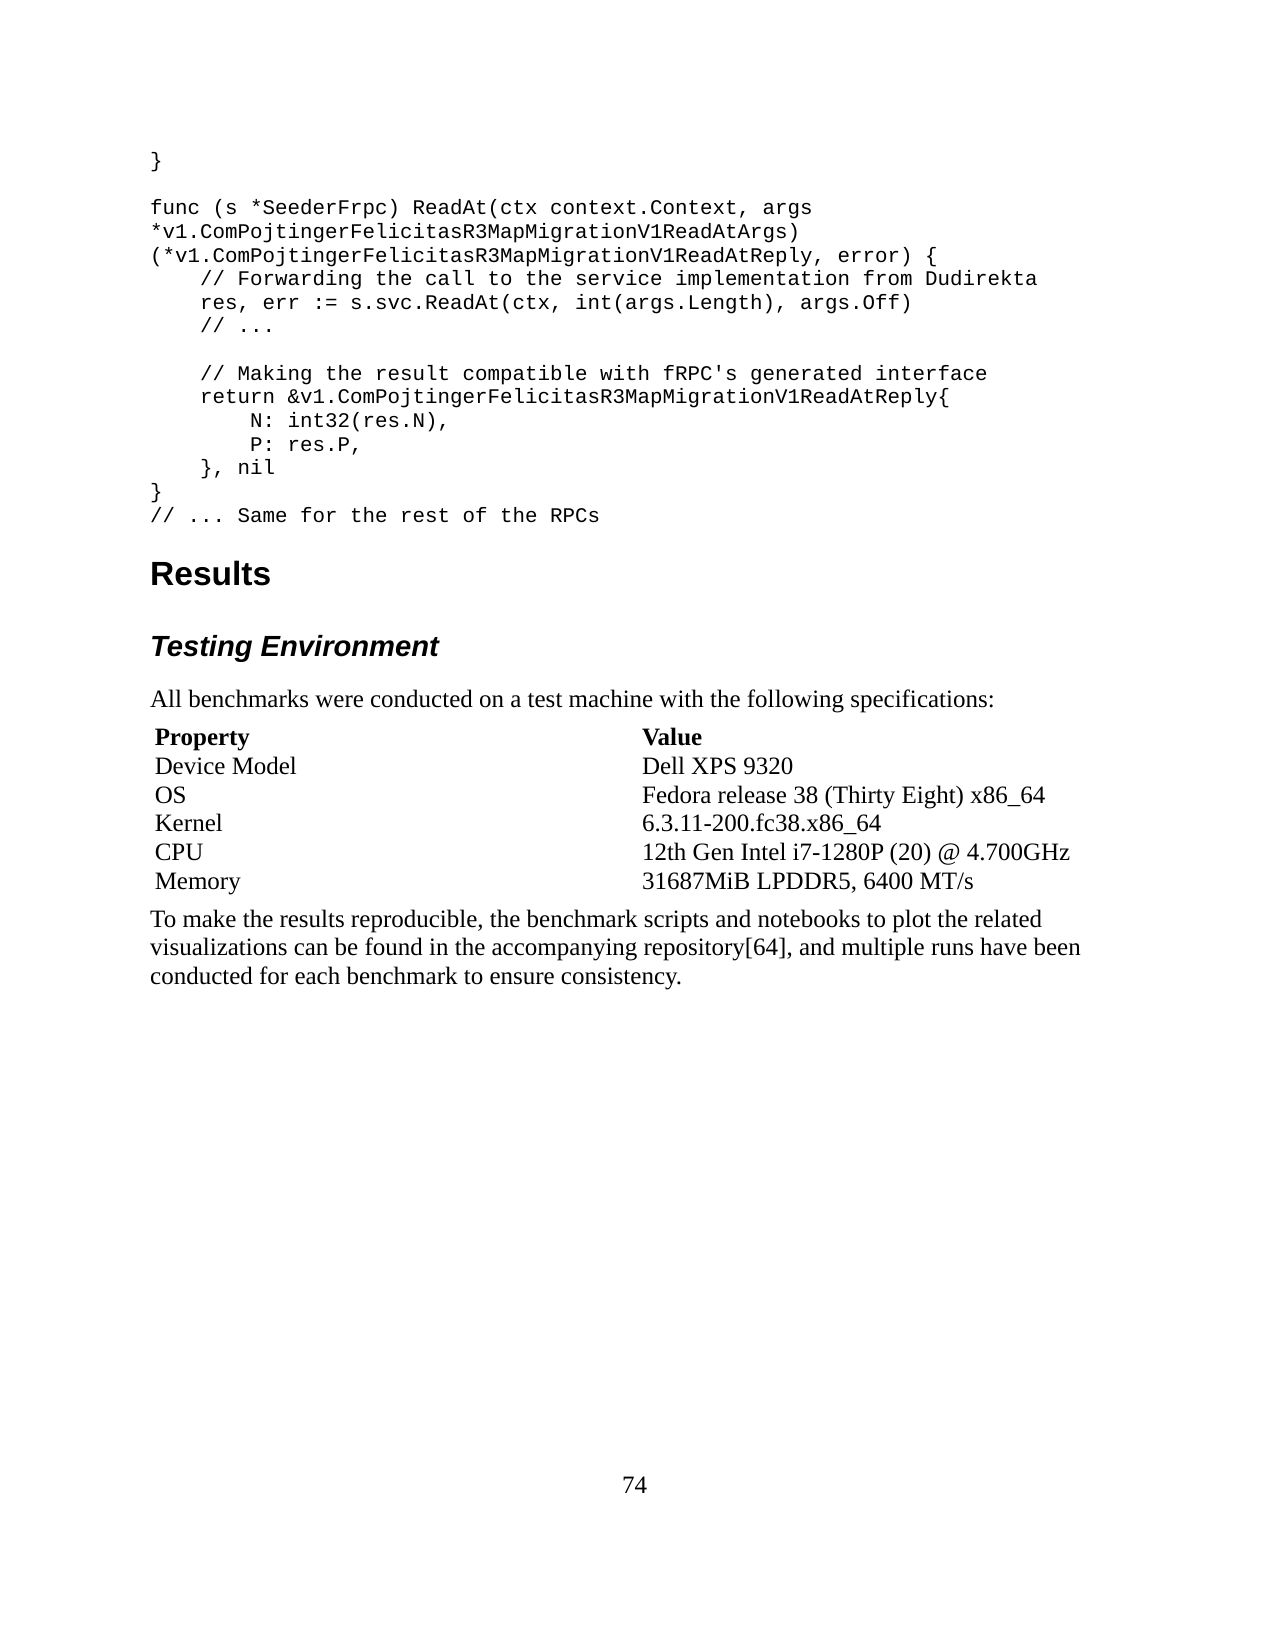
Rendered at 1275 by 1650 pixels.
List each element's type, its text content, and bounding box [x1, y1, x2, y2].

table_cell 6.3.11-200.fc38.x86_64 [638, 809, 1125, 837]
subtitle Testing Environment [150, 629, 1125, 663]
subtitle Results [150, 553, 1125, 592]
table_cell Kernel [150, 809, 637, 837]
table_cell CPU [150, 837, 637, 866]
table_cell Device Model [150, 751, 637, 780]
text } [150, 481, 1125, 505]
text To make the results reproducible, the benchmark scripts and notebooks to plot the related visualizations can be found in the accompanying repository[64], and multiple runs have been conducted for each benchmark to ensure consistency. [150, 904, 1125, 990]
table_cell Memory [150, 866, 637, 895]
text N: int32(res.N), [150, 410, 1125, 434]
text } [150, 150, 1125, 174]
text // Making the result compatible with fRPC's generated interface [150, 363, 1125, 386]
text // ... [150, 316, 1125, 339]
text All benchmarks were conducted on a test machine with the following specifications: [150, 684, 1125, 713]
table_cell Dell XPS 9320 [638, 751, 1125, 780]
text // Forwarding the call to the service implementation from Dudirekta [150, 268, 1125, 292]
text res, err := s.svc.ReadAt(ctx, int(args.Length), args.Off) [150, 292, 1125, 316]
table_cell Fedora release 38 (Thirty Eight) x86_64 [638, 780, 1125, 808]
text func (s *SeederFrpc) ReadAt(ctx context.Context, args *v1.ComPojtingerFelicitasR3MapMigrationV1ReadAtArgs) (*v1.ComPojtingerFelicitasR3MapMigrationV1ReadAtReply, error) { [150, 197, 1125, 268]
table_cell 31687MiB LPDDR5, 6400 MT/s [638, 866, 1125, 895]
table_cell 12th Gen Intel i7-1280P (20) @ 4.700GHz [638, 837, 1125, 866]
table_cell OS [150, 780, 637, 808]
text }, nil [150, 457, 1125, 481]
table_header Value [638, 722, 1125, 751]
table_header Property [150, 722, 637, 751]
text return &v1.ComPojtingerFelicitasR3MapMigrationV1ReadAtReply{ [150, 386, 1125, 410]
text // ... Same for the rest of the RPCs [150, 505, 1125, 528]
text P: res.P, [150, 434, 1125, 457]
